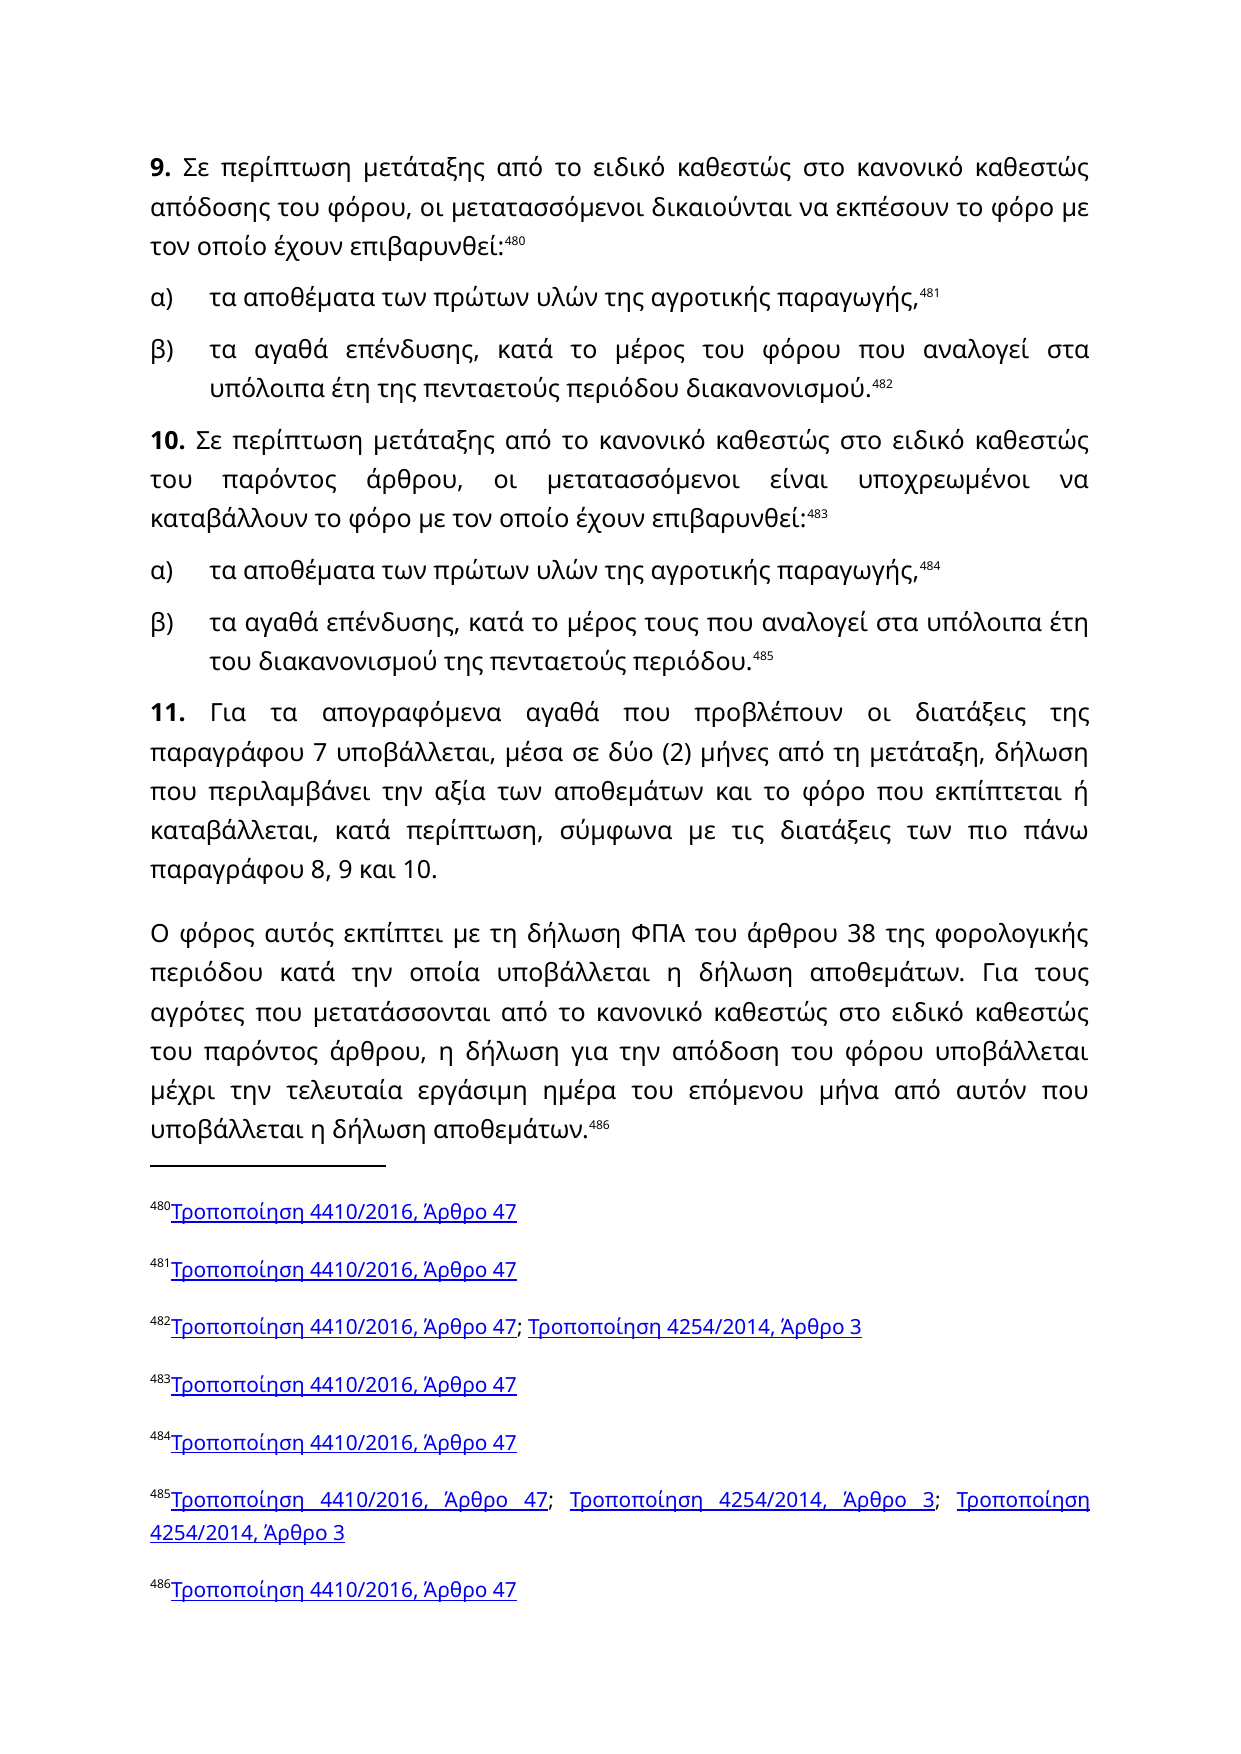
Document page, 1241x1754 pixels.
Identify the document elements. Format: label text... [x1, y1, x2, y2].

list α) τα αποθέματα των πρώτων υλών της αγροτικής παραγωγής, [150, 552, 1090, 587]
list β) τα αγαθά επένδυσης, κατά το μέρος του φόρου που αναλογεί στα υπόλοιπα έτη της πενταετούς περιόδου διακανονισμού. [150, 332, 1090, 405]
text Τροποποίηση 4410/2016, Άρθρο 47 [150, 1428, 1090, 1456]
text Τροποποίηση 4410/2016, Άρθρο 47 [150, 1576, 1090, 1604]
text Τροποποίηση 4410/2016, Άρθρο 47 [150, 1255, 1090, 1283]
text Ο φόρος αυτός εκπίπτει με τη δήλωση ΦΠΑ του άρθρου 38 της φορολογικής περιόδου κατά την οποία υποβάλλεται η δήλωση αποθεμάτων. Για τους αγρότες που μετατάσσονται από το κανονικό καθεστώς στο ειδικό καθεστώς του παρόντος άρθρου, η δήλωση για την απόδοση του φόρου υποβάλλεται μέχρι την τελευταία εργάσιμη ημέρα του επόμενου μήνα από αυτόν που υποβάλλεται η δήλωση αποθεμάτων. [150, 916, 1090, 1146]
text Τροποποίηση 4410/2016, Άρθρο 47; Τροποποίηση 4254/2014, Άρθρο 3 [150, 1312, 1090, 1341]
text Τροποποίηση 4410/2016, Άρθρο 47 [150, 1197, 1090, 1226]
list β) τα αγαθά επένδυσης, κατά το μέρος τους που αναλογεί στα υπόλοιπα έτη του διακανονισμού της πενταετούς περιόδου. [150, 604, 1090, 677]
text 11. Για τα απογραφόμενα αγαθά που προβλέπουν οι διατάξεις της παραγράφου 7 υποβάλλεται, μέσα σε δύο (2) μήνες από τη μετάταξη, δήλωση που περιλαμβάνει την αξία των αποθεμάτων και το φόρο που εκπίπτεται ή καταβάλλεται, κατά περίπτωση, σύμφωνα με τις διατάξεις των πιο πάνω παραγράφου 8, 9 και 10. [150, 695, 1090, 886]
text Τροποποίηση 4410/2016, Άρθρο 47; Τροποποίηση 4254/2014, Άρθρο 3; Τροποποίηση 4254/2014, Άρθρο 3 [150, 1485, 1090, 1546]
list α) τα αποθέματα των πρώτων υλών της αγροτικής παραγωγής, [150, 280, 1090, 314]
text Τροποποίηση 4410/2016, Άρθρο 47 [150, 1370, 1090, 1398]
text 9. Σε περίπτωση μετάταξης από το ειδικό καθεστώς στο κανονικό καθεστώς απόδοσης του φόρου, οι μετατασσόμενοι δικαιούνται να εκπέσουν το φόρο με τον οποίο έχουν επιβαρυνθεί: [150, 150, 1090, 262]
text 10. Σε περίπτωση μετάταξης από το κανονικό καθεστώς στο ειδικό καθεστώς του παρόντος άρθρου, οι μετατασσόμενοι είναι υποχρεωμένοι να καταβάλλουν το φόρο με τον οποίο έχουν επιβαρυνθεί: [150, 422, 1090, 535]
